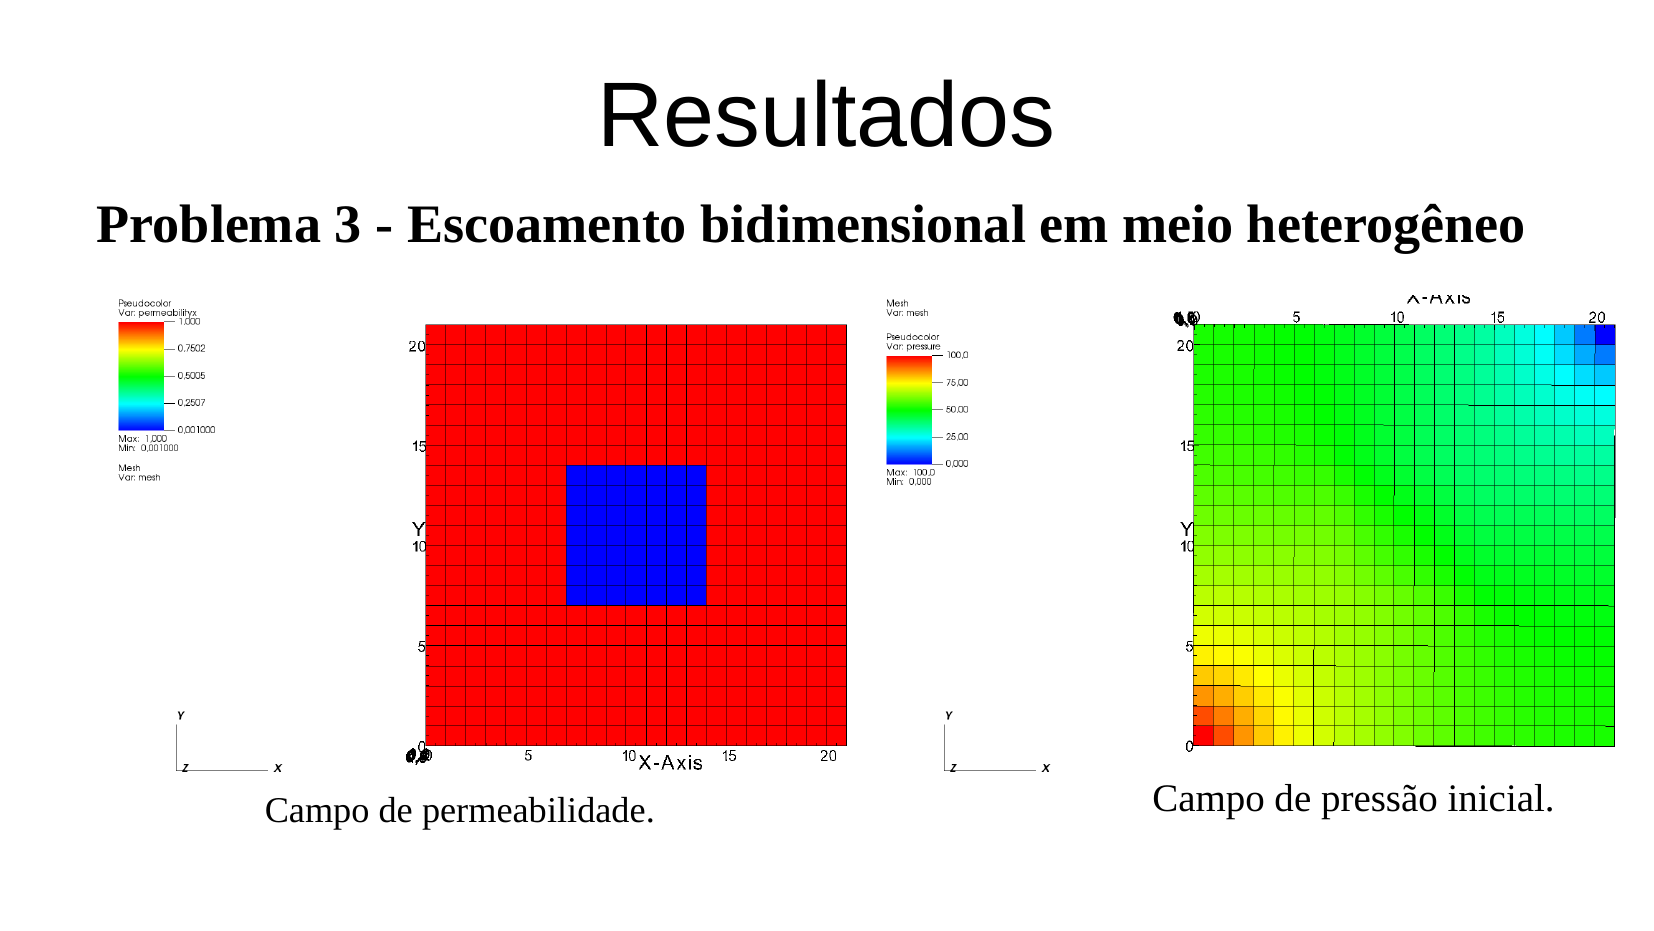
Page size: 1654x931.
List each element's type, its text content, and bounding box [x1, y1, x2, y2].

list Problema 3 - Escoamento bidimensional em meio heterogêneo [0, 194, 1625, 272]
picture [100, 295, 1637, 599]
title Resultados [82, 37, 1571, 193]
chart [0, 571, 1654, 857]
